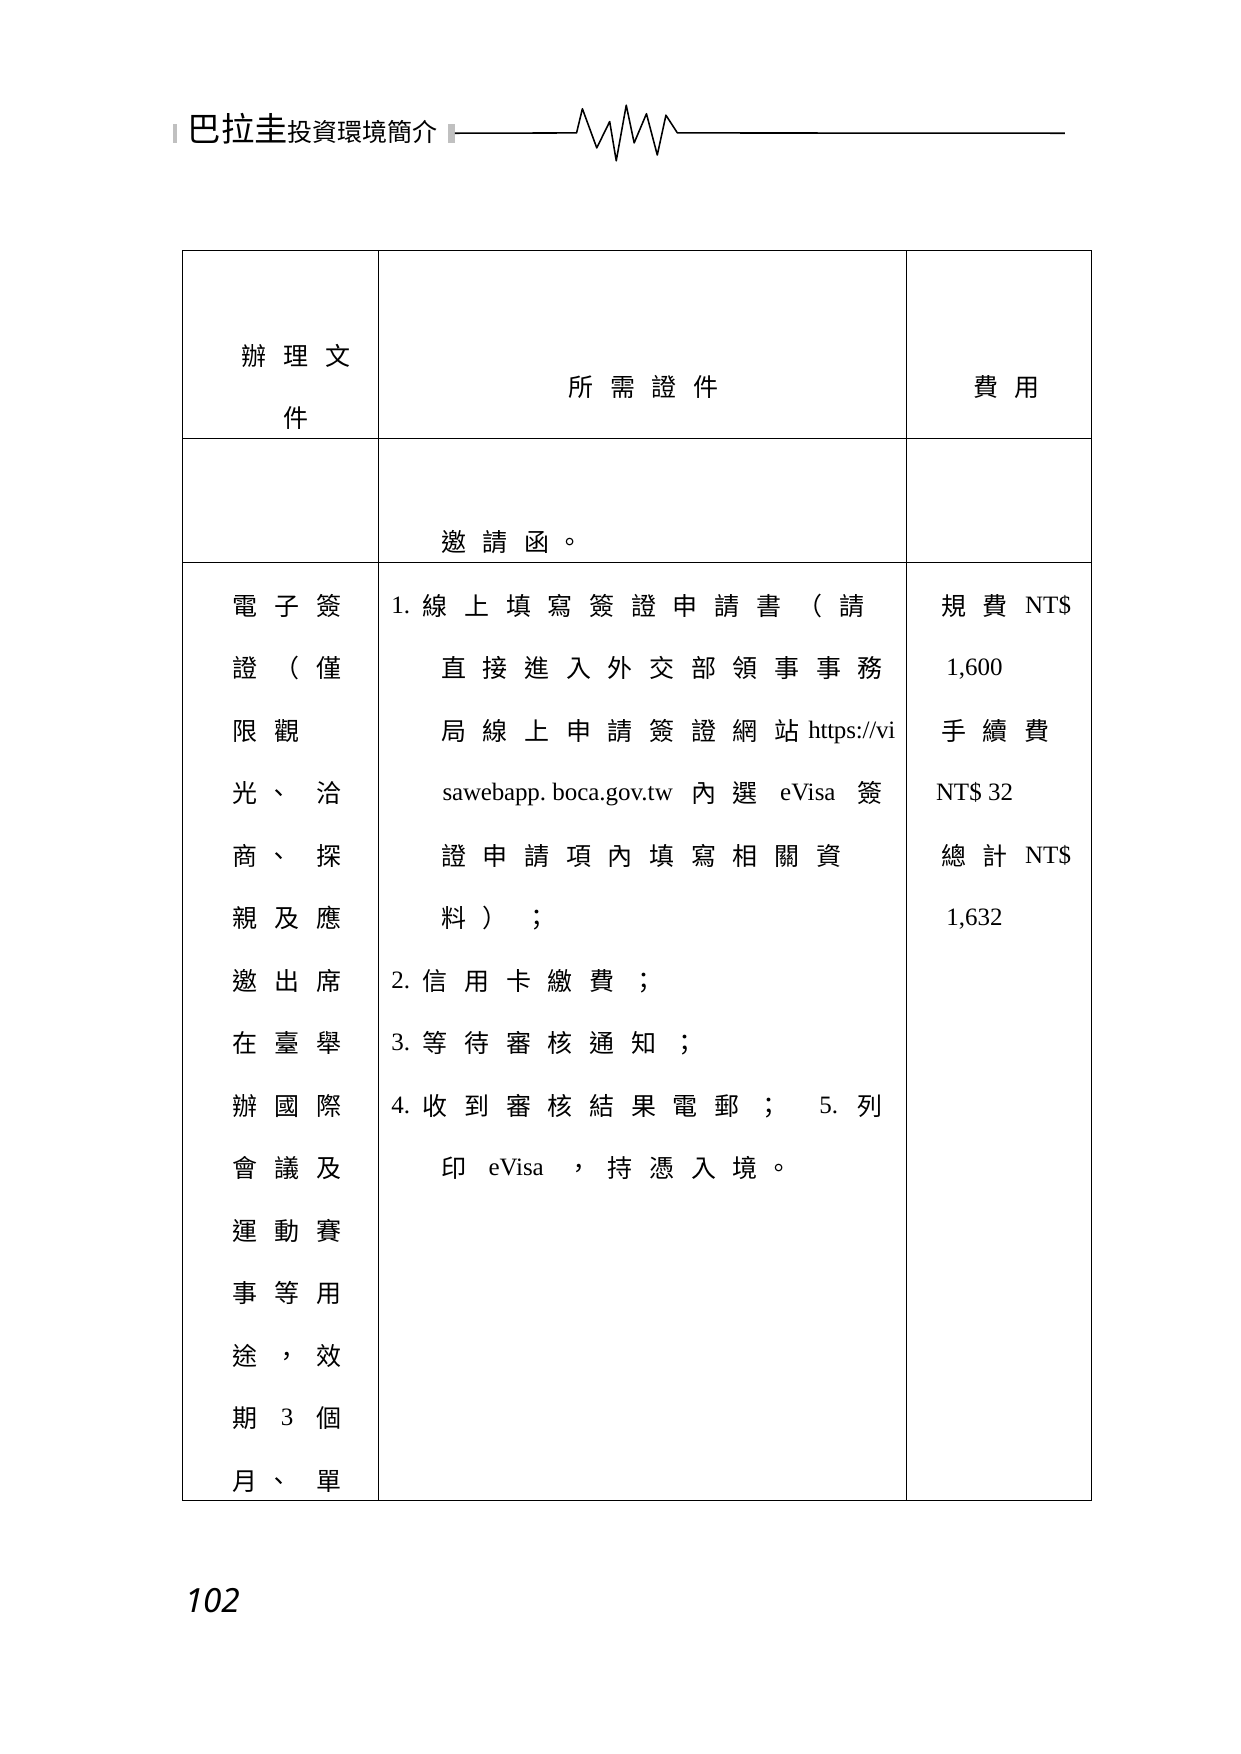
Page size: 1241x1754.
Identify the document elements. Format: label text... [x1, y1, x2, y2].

table_cell [907, 439, 1091, 562]
table_header 辦理文件 [183, 251, 378, 438]
table_cell [183, 439, 378, 562]
table_cell 1. 線上填寫簽證申請書（請直接進入外交部領事事務局線上申請簽證網站https://visawebapp. boca.gov.tw內選eVisa簽證申請項內填寫相關資料）； 2. 信用卡繳費； 3. 等待審核通知； 4. 收到審核結果電郵；5.列印eVisa，持憑入境。 [379, 563, 906, 1500]
table_cell 邀請函。 [379, 439, 906, 562]
table_header 所需證件 [379, 251, 906, 438]
table_header 費用 [907, 251, 1091, 438]
table_cell 電子簽證（僅限觀光、洽商、探親及應邀出席在臺舉辦國際會議及運動賽事等用途，效期3個月、單 [183, 563, 378, 1500]
table_cell 規費NT$ 1,600 手續費NT$ 32 總計NT$ 1,632 [907, 563, 1091, 1500]
